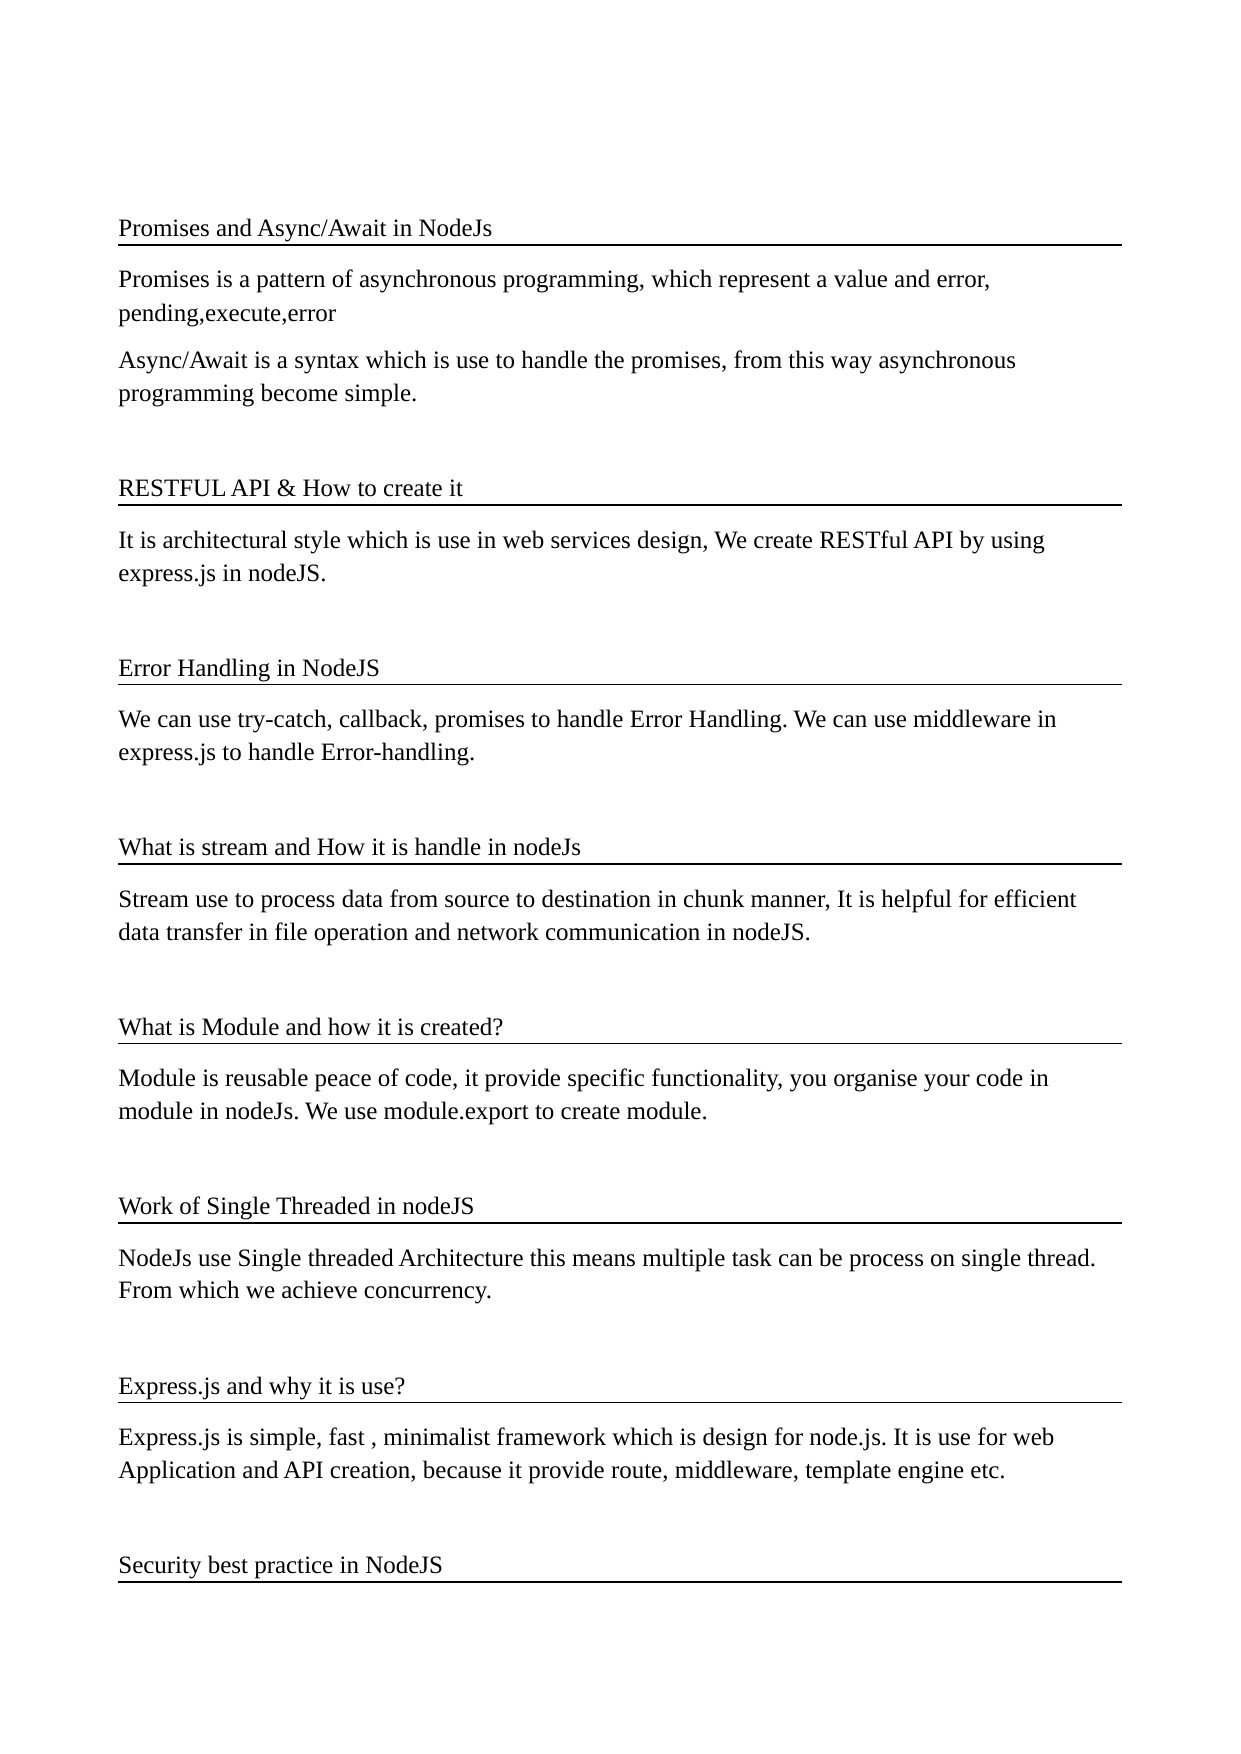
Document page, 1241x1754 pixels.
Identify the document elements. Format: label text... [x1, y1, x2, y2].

text Express.js and why it is use? [118, 1371, 1122, 1402]
text Async/Await is a syntax which is use to handle the promises, from this way asynchronous programming become simple. [118, 345, 1122, 407]
text Express.js is simple, fast , minimalist framework which is design for node.js. It is use for web Application and API creation, because it provide route, middleware, template engine etc. [118, 1422, 1122, 1484]
text Module is reusable peace of code, it provide specific functionality, you organise your code in module in nodeJs. We use module.export to create module. [118, 1063, 1122, 1125]
text What is Module and how it is created? [118, 1012, 1122, 1043]
text RESTFUL API & How to create it [118, 473, 1122, 504]
text NodeJs use Single threaded Architecture this means multiple task can be process on single thread. From which we achieve concurrency. [118, 1243, 1122, 1304]
text Work of Single Threaded in nodeJS [118, 1191, 1122, 1222]
text What is stream and How it is handle in nodeJs [118, 832, 1122, 863]
text Error Handling in NodeJS [118, 653, 1122, 684]
text Stream use to process data from source to destination in chunk manner, It is helpful for efficient data transfer in file operation and network communication in nodeJS. [118, 884, 1122, 945]
text Promises and Async/Await in NodeJs [118, 213, 1122, 244]
text Security best practice in NodeJS [118, 1550, 1122, 1581]
text We can use try-catch, callback, promises to handle Error Handling. We can use middleware in express.js to handle Error-handling. [118, 704, 1122, 766]
text It is architectural style which is use in web services design, We create RESTful API by using express.js in nodeJS. [118, 525, 1122, 586]
text Promises is a pattern of asynchronous programming, which represent a value and error, pending,execute,error [118, 264, 1122, 326]
